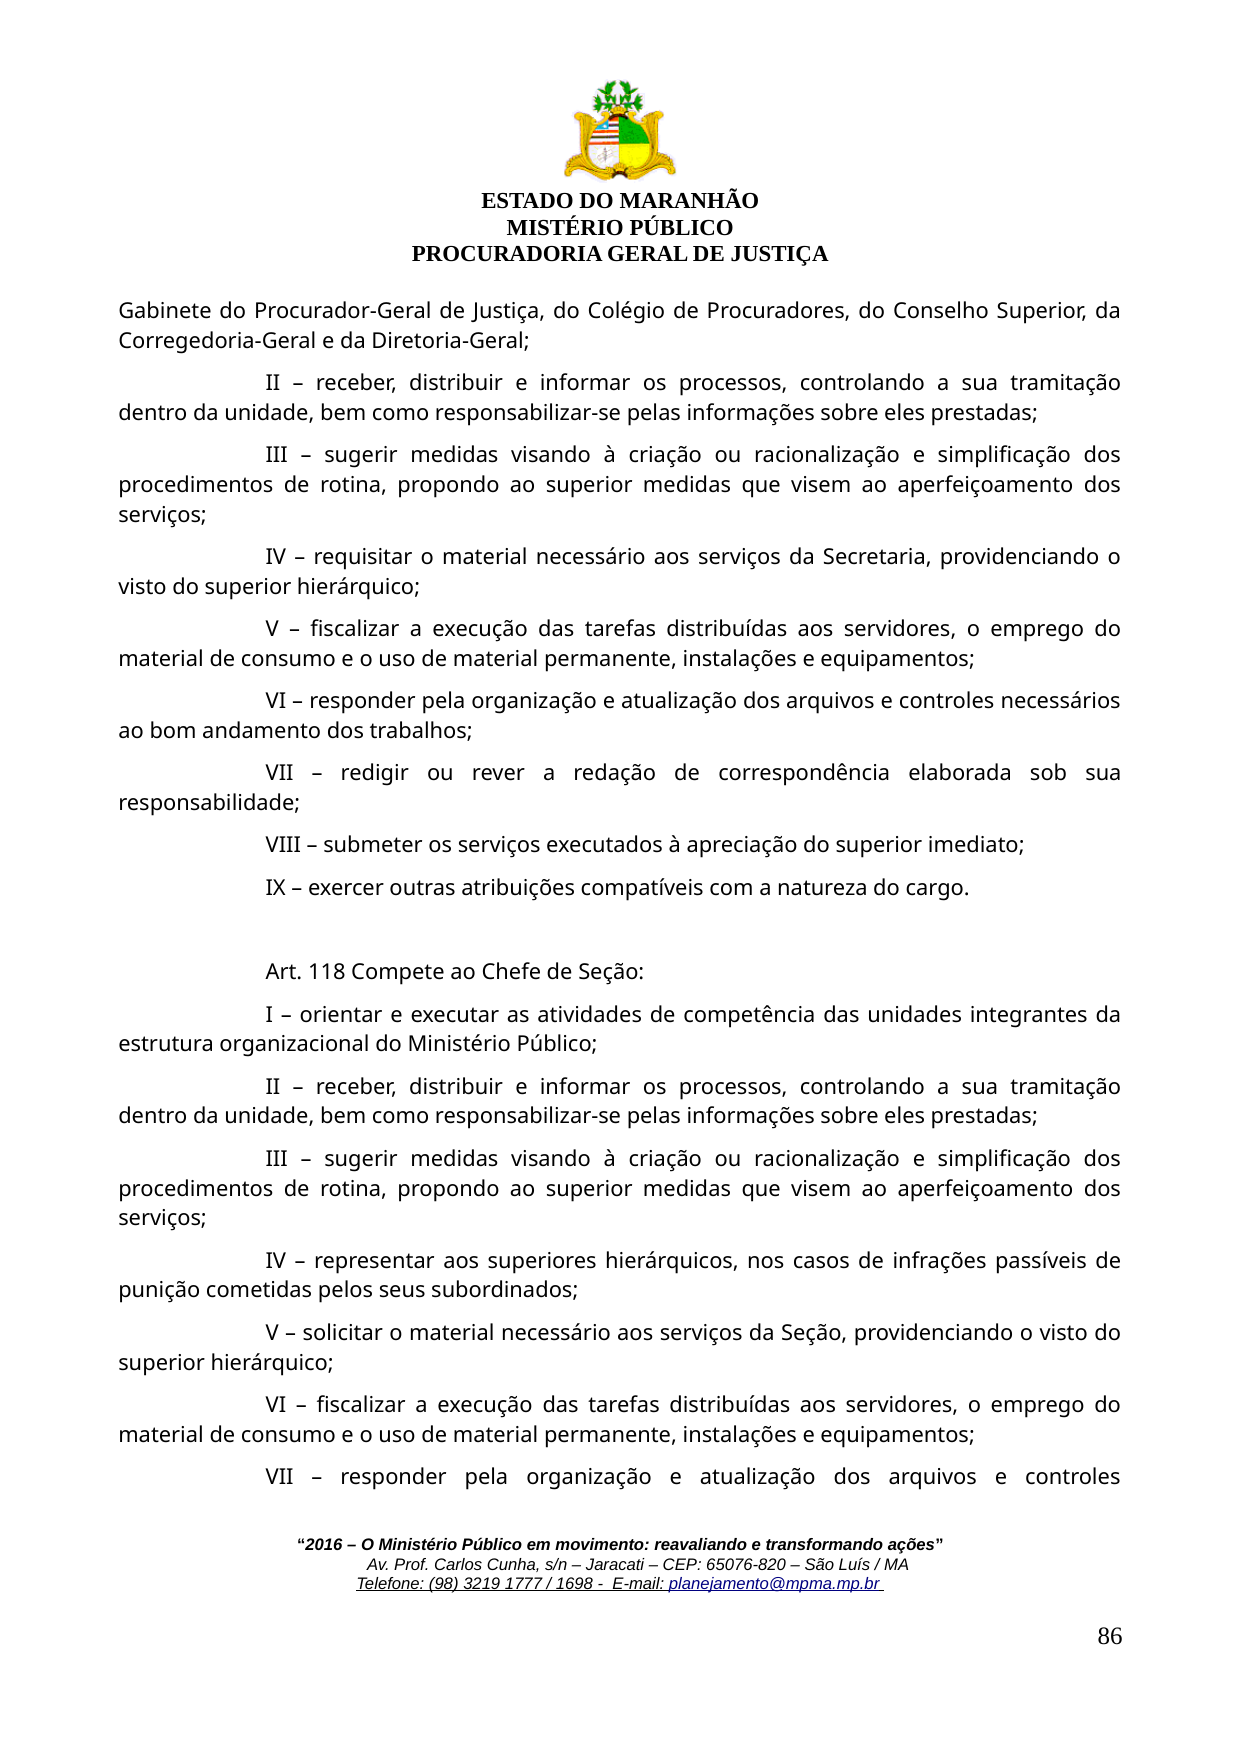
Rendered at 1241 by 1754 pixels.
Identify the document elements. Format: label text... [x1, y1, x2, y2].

text V – fiscalizar a execução das tarefas distribuídas aos servidores, o emprego do material de consumo e o uso de material permanente, instalações e equipamentos; [118, 613, 1122, 673]
text II – receber, distribuir e informar os processos, controlando a sua tramitação dentro da unidade, bem como responsabilizar-se pelas informações sobre eles prestadas; [118, 1071, 1122, 1130]
text IX – exercer outras atribuições compatíveis com a natureza do cargo. [118, 872, 1122, 901]
text Art. 118 Compete ao Chefe de Seção: [118, 956, 1122, 986]
text IV – requisitar o material necessário aos serviços da Secretaria, providenciando o visto do superior hierárquico; [118, 541, 1122, 601]
text VI – fiscalizar a execução das tarefas distribuídas aos servidores, o emprego do material de consumo e o uso de material permanente, instalações e equipamentos; [118, 1389, 1122, 1448]
text III – sugerir medidas visando à criação ou racionalização e simplificação dos procedimentos de rotina, propondo ao superior medidas que visem ao aperfeiçoamento dos serviços; [118, 1143, 1122, 1232]
text VIII – submeter os serviços executados à apreciação do superior imediato; [118, 829, 1122, 859]
text VII – redigir ou rever a redação de correspondência elaborada sob sua responsabilidade; [118, 757, 1122, 817]
text IV – representar aos superiores hierárquicos, nos casos de infrações passíveis de punição cometidas pelos seus subordinados; [118, 1244, 1122, 1304]
text VI – responder pela organização e atualização dos arquivos e controles necessários ao bom andamento dos trabalhos; [118, 685, 1122, 745]
text V – solicitar o material necessário aos serviços da Seção, providenciando o visto do superior hierárquico; [118, 1317, 1122, 1376]
text I – orientar e executar as atividades de competência das unidades integrantes da estrutura organizacional do Ministério Público; [118, 998, 1122, 1058]
text Gabinete do Procurador-Geral de Justiça, do Colégio de Procuradores, do Conselho Superior, da Corregedoria-Geral e da Diretoria-Geral; [118, 295, 1122, 354]
text III – sugerir medidas visando à criação ou racionalização e simplificação dos procedimentos de rotina, propondo ao superior medidas que visem ao aperfeiçoamento dos serviços; [118, 439, 1122, 528]
text II – receber, distribuir e informar os processos, controlando a sua tramitação dentro da unidade, bem como responsabilizar-se pelas informações sobre eles prestadas; [118, 367, 1122, 427]
text VII – responder pela organização e atualização dos arquivos e controles [118, 1461, 1122, 1491]
